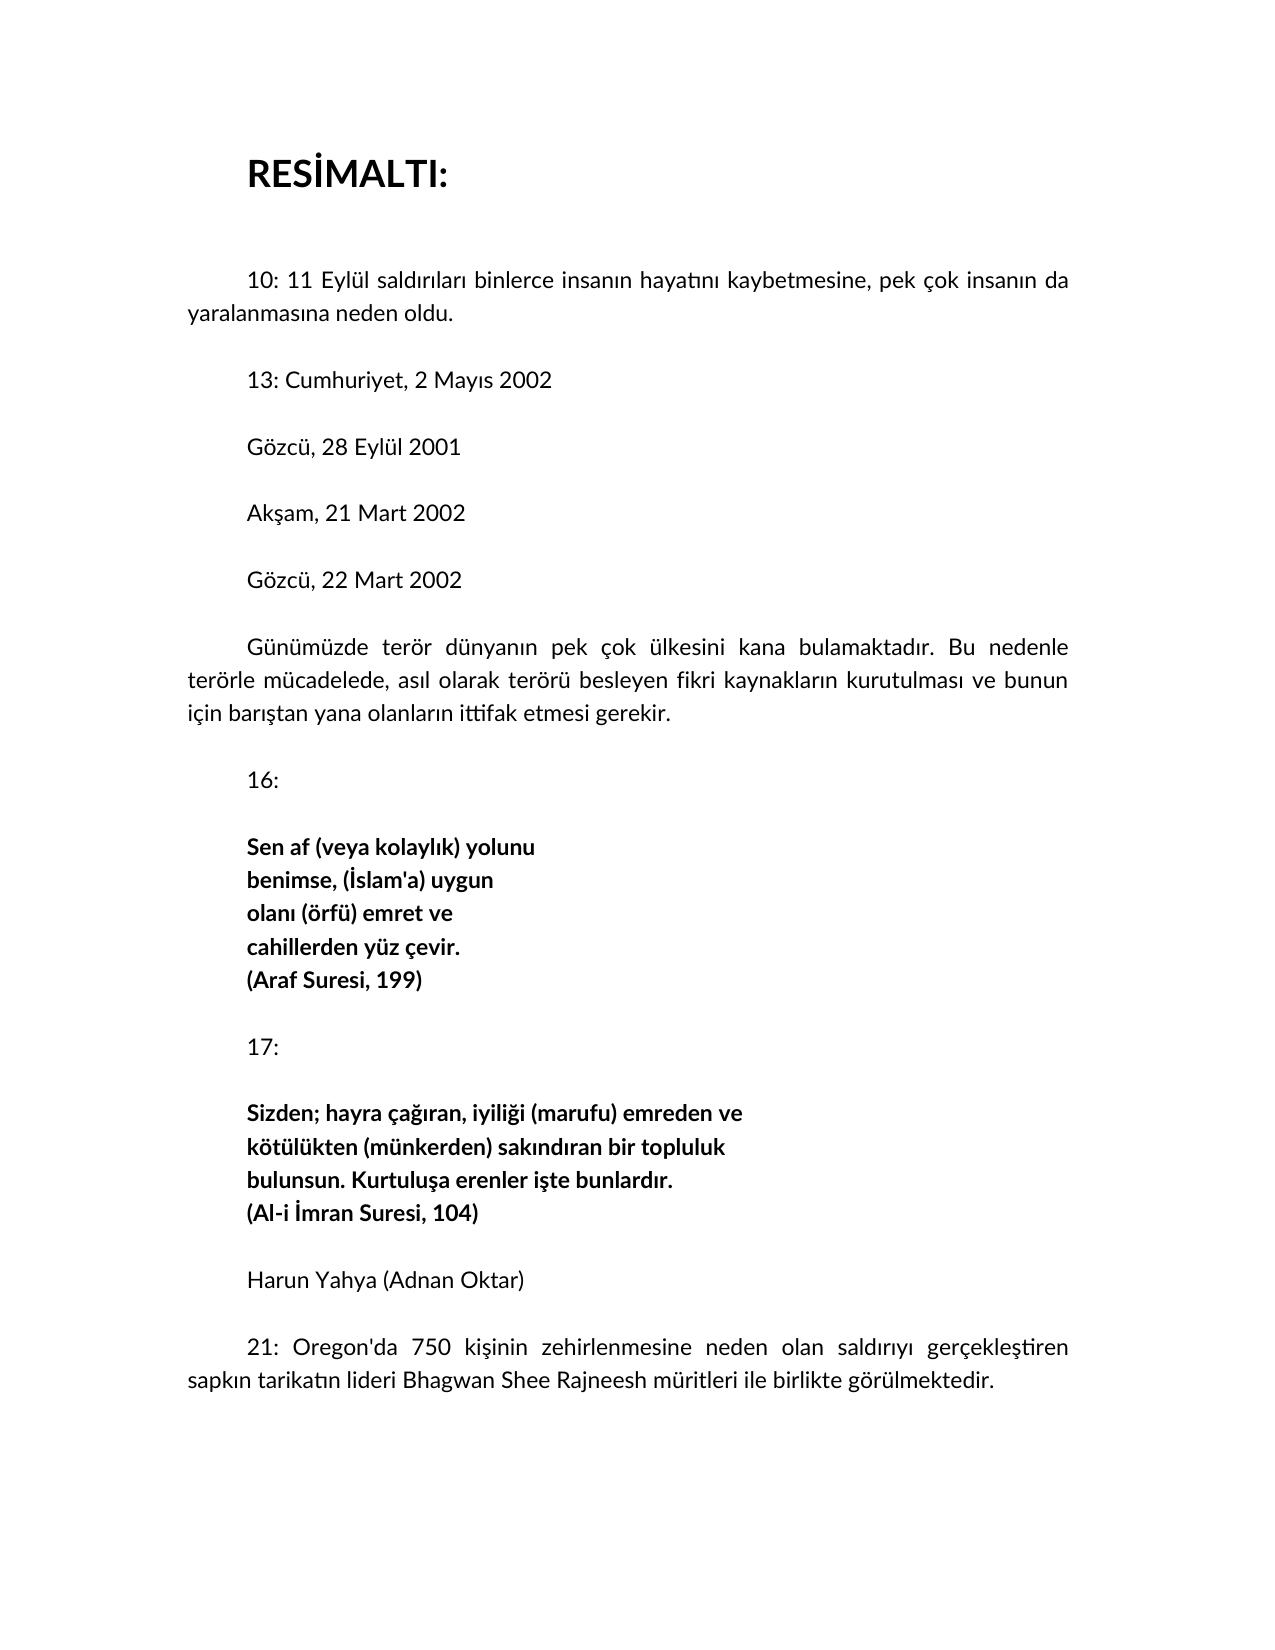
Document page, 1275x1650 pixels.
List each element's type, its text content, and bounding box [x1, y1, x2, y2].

text Günümüzde terör dünyanın pek çok ülkesini kana bulamaktadır. Bu nedenle terörle mücadelede, asıl olarak terörü besleyen fikri kaynakların kurutulması ve bunun için barıştan yana olanların ittifak etmesi gerekir. [187, 628, 1070, 728]
text Sen af (veya kolaylık) yolunu [187, 828, 1070, 862]
text benimse, (İslam'a) uygun [187, 862, 1070, 895]
text Gözcü, 28 Eylül 2001 [187, 428, 1070, 462]
text 21: Oregon'da 750 kişinin zehirlenmesine neden olan saldırıyı gerçekleştiren sapkın tarikatın lideri Bhagwan Shee Rajneesh müritleri ile birlikte görülmektedir. [187, 1328, 1070, 1395]
text (Araf Suresi, 199) [187, 962, 1070, 995]
text cahillerden yüz çevir. [187, 928, 1070, 962]
text 10: 11 Eylül saldırıları binlerce insanın hayatını kaybetmesine, pek çok insanın da yaralanmasına neden oldu. [187, 262, 1070, 328]
text Harun Yahya (Adnan Oktar) [187, 1262, 1070, 1295]
text 13: Cumhuriyet, 2 Mayıs 2002 [187, 362, 1070, 395]
text 16: [187, 762, 1070, 795]
text Gözcü, 22 Mart 2002 [187, 562, 1070, 595]
text Sizden; hayra çağıran, iyiliği (marufu) emreden ve [187, 1095, 1070, 1128]
text 17: [187, 1028, 1070, 1062]
text (Al-i İmran Suresi, 104) [187, 1195, 1070, 1228]
text Akşam, 21 Mart 2002 [187, 495, 1070, 528]
text kötülükten (münkerden) sakındıran bir topluluk [187, 1128, 1070, 1162]
text RESİMALTI: [187, 150, 1070, 195]
text olanı (örfü) emret ve [187, 895, 1070, 928]
text bulunsun. Kurtuluşa erenler işte bunlardır. [187, 1162, 1070, 1195]
